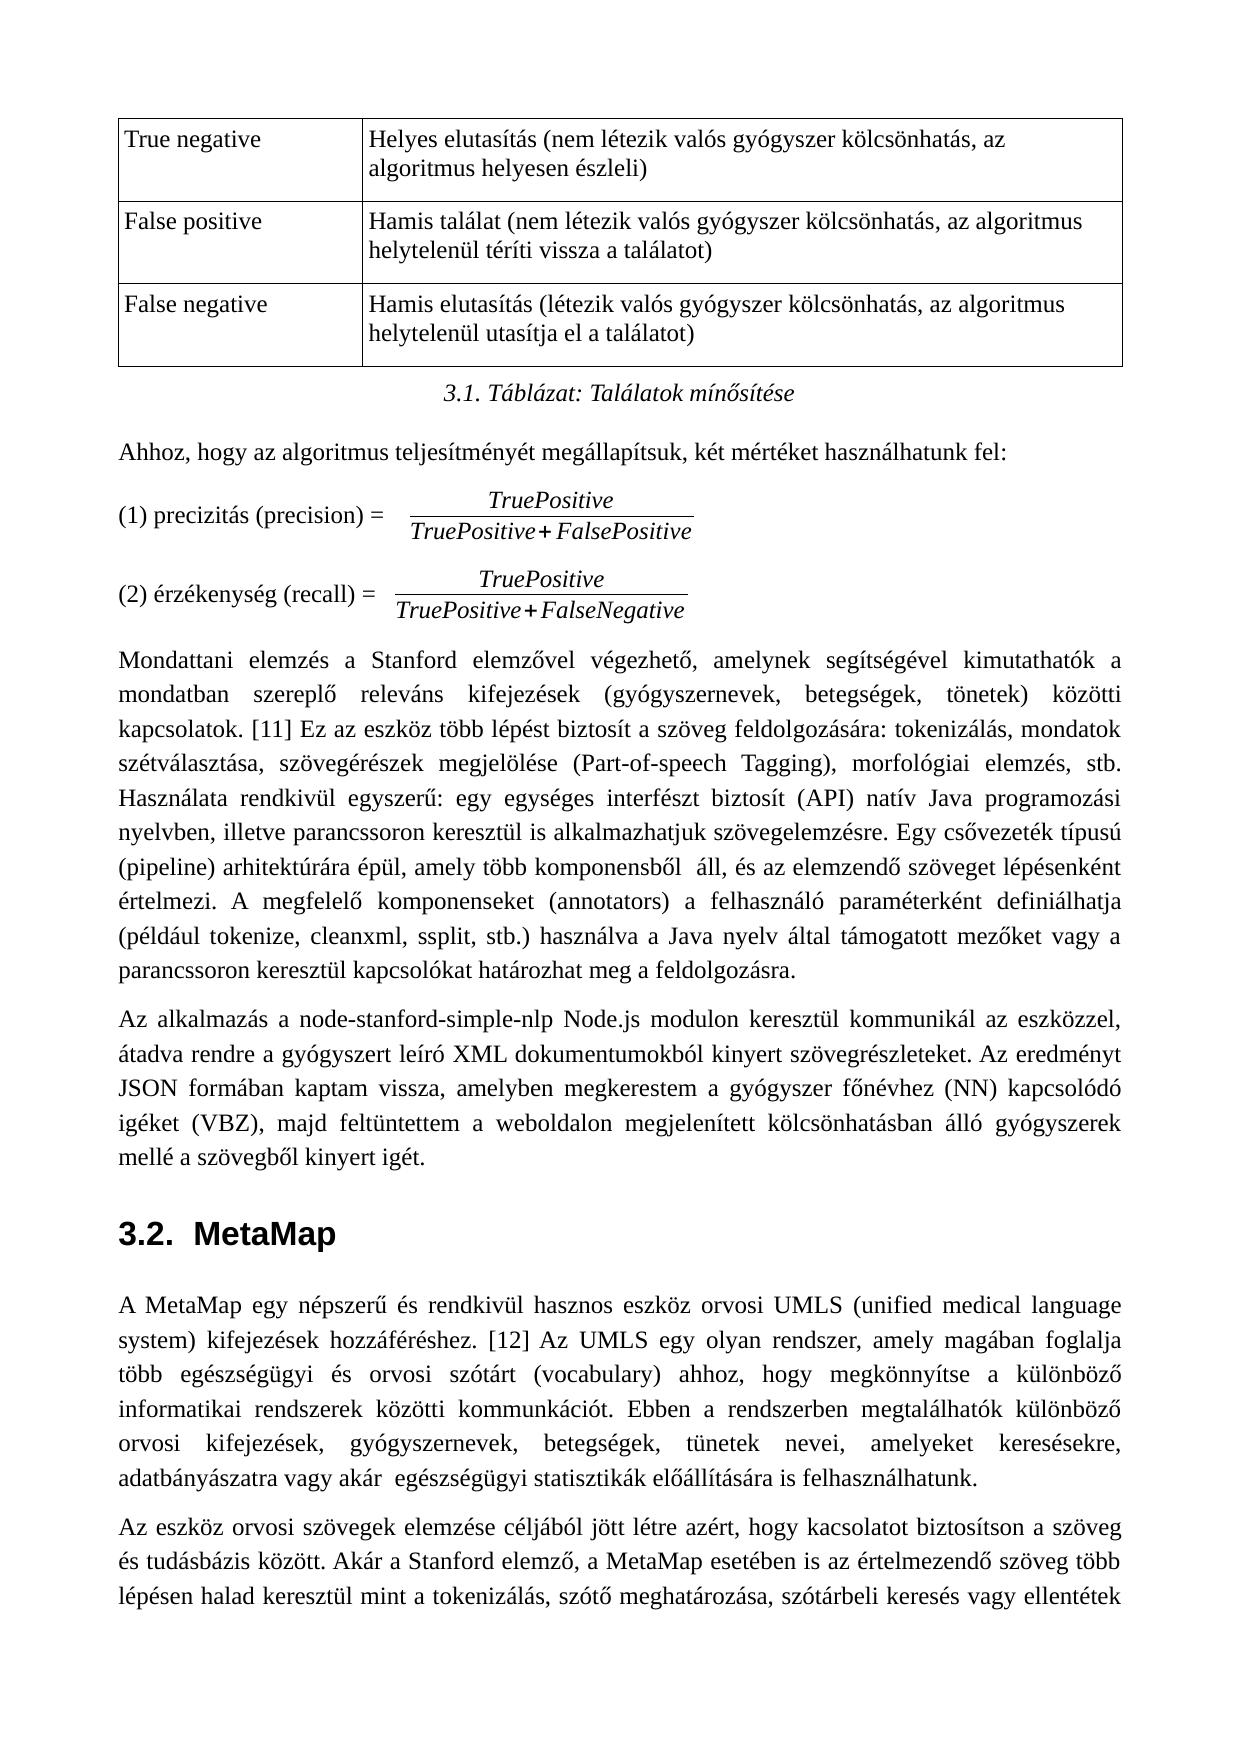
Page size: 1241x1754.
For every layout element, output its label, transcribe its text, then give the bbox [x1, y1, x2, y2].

text Mondattani elemzés a Stanford elemzővel végezhető, amelynek segítségével kimutathatók a mondatban szereplő releváns kifejezések (gyógyszernevek, betegségek, tönetek) közötti kapcsolatok. [11] Ez az eszköz több lépést biztosít a szöveg feldolgozására: tokenizálás, mondatok szétválasztása, szövegérészek megjelölése (Part-of-speech Tagging), morfológiai elemzés, stb. Használata rendkivül egyszerű: egy egységes interfészt biztosít (API) natív Java programozási nyelvben, illetve parancssoron keresztül is alkalmazhatjuk szövegelemzésre. Egy csővezeték típusú (pipeline) arhitektúrára épül, amely több komponensből áll, és az elemzendő szöveget lépésenként értelmezi. A megfelelő komponenseket (annotators) a felhasználó paraméterként definiálhatja (például tokenize, cleanxml, ssplit, stb.) használva a Java nyelv által támogatott mezőket vagy a parancssoron keresztül kapcsolókat határozhat meg a feldolgozásra. [118, 645, 1122, 984]
title Ahhoz, hogy az algoritmus teljesítményét megállapítsuk, két mértéket használhatunk fel: [118, 437, 1122, 466]
text Az alkalmazás a node-stanford-simple-nlp Node.js modulon keresztül kommunikál az eszközzel, átadva rendre a gyógyszert leíró XML dokumentumokból kinyert szövegrészleteket. Az eredményt JSON formában kaptam vissza, amelyben megkerestem a gyógyszer főnévhez (NN) kapcsolódó igéket (VBZ), majd feltüntettem a weboldalon megjelenített kölcsönhatásban álló gyógyszerek mellé a szövegből kinyert igét. [118, 1004, 1122, 1171]
text 3.1. Táblázat: Találatok mínősítése [118, 378, 1122, 407]
text (1) precizitás (precision) = [118, 486, 1122, 545]
table_cell Helyes elutasítás (nem létezik valós gyógyszer kölcsönhatás, az algoritmus helyesen észleli) [363, 119, 1122, 201]
text Az eszköz orvosi szövegek elemzése céljából jött létre azért, hogy kacsolatot biztosítson a szöveg és tudásbázis között. Akár a Stanford elemző, a MetaMap esetében is az értelmezendő szöveg több lépésen halad keresztül mint a tokenizálás, szótő meghatározása, szótárbeli keresés vagy ellentétek [118, 1512, 1122, 1609]
table_cell True negative [119, 119, 362, 201]
text (2) érzékenység (recall) = [118, 566, 1122, 625]
text A MetaMap egy népszerű és rendkivül hasznos eszköz orvosi UMLS (unified medical language system) kifejezések hozzáféréshez. [12] Az UMLS egy olyan rendszer, amely magában foglalja több egészségügyi és orvosi szótárt (vocabulary) ahhoz, hogy megkönnyítse a különböző informatikai rendszerek közötti kommunkációt. Ebben a rendszerben megtalálhatók különböző orvosi kifejezések, gyógyszernevek, betegségek, tünetek nevei, amelyeket keresésekre, adatbányászatra vagy akár egészségügyi statisztikák előállítására is felhasználhatunk. [118, 1290, 1122, 1492]
table_cell Hamis elutasítás (létezik valós gyógyszer kölcsönhatás, az algoritmus helytelenül utasítja el a találatot) [363, 284, 1122, 366]
subtitle MetaMap [118, 1214, 1122, 1253]
table_cell False negative [119, 284, 362, 366]
table_cell False positive [119, 202, 362, 283]
table_cell Hamis találat (nem létezik valós gyógyszer kölcsönhatás, az algoritmus helytelenül téríti vissza a találatot) [363, 202, 1122, 283]
